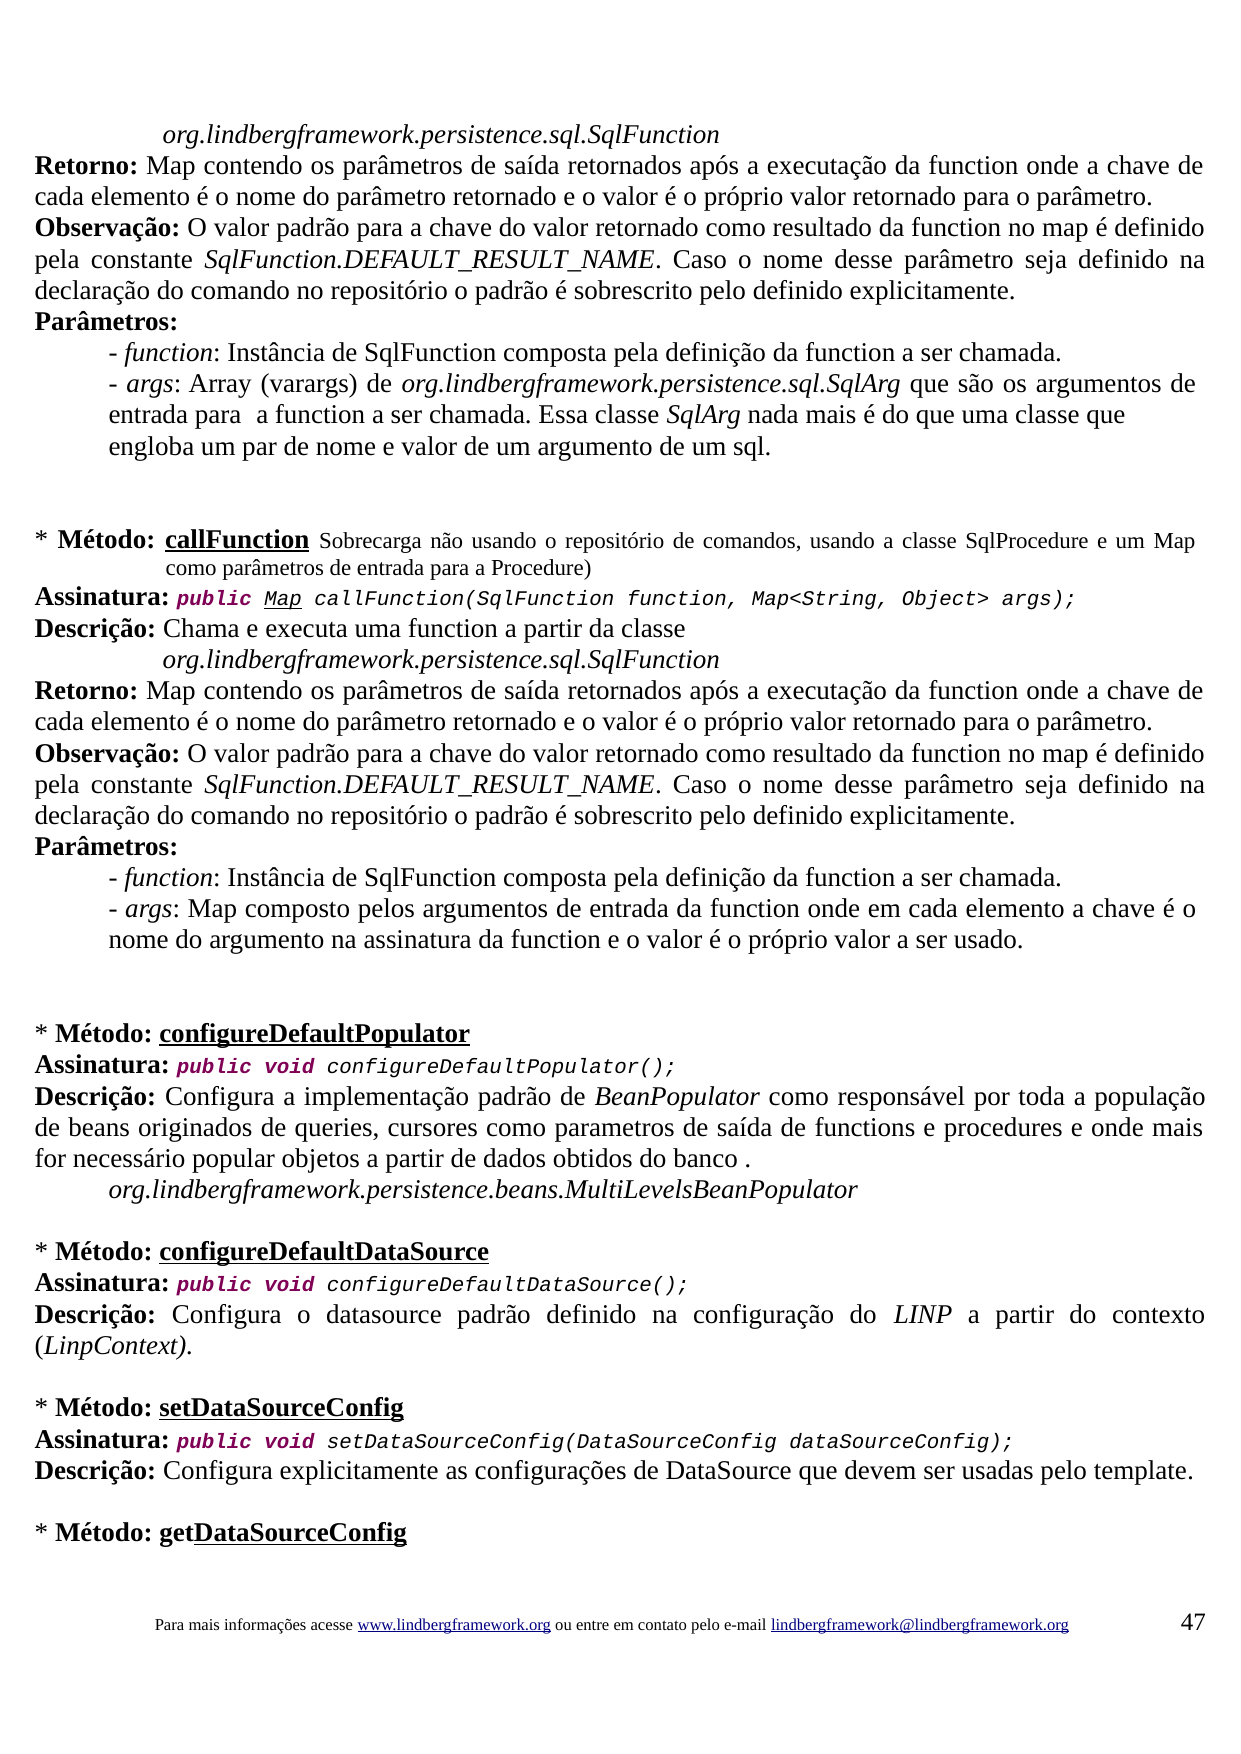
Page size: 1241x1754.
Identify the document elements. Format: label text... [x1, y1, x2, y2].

text Assinatura: public Map callFunction(SqlFunction function, Map<String, Object> args); [34, 581, 1206, 612]
text * Método: configureDefaultDataSource [34, 1235, 1206, 1267]
text Parâmetros: [34, 830, 1206, 861]
text org.lindbergframework.persistence.sql.SqlFunction [34, 643, 1206, 674]
text * Método: getDataSourceConfig [34, 1517, 1206, 1548]
text org.lindbergframework.persistence.beans.MultiLevelsBeanPopulator [34, 1173, 1206, 1204]
text Descrição: Configura explicitamente as configurações de DataSource que devem ser usadas pelo template. [34, 1454, 1206, 1485]
text * Método: configureDefaultPopulator [34, 1017, 1206, 1048]
text Observação: O valor padrão para a chave do valor retornado como resultado da function no map é definido pela constante SqlFunction.DEFAULT_RESULT_NAME. Caso o nome desse parâmetro seja definido na declaração do comando no repositório o padrão é sobrescrito pelo definido explicitamente. [34, 737, 1206, 830]
text * Método: callFunction Sobrecarga não usando o repositório de comandos, usando a classe SqlProcedure e um Map como parâmetros de entrada para a Procedure) [34, 523, 1206, 581]
text - args: Array (varargs) de org.lindbergframework.persistence.sql.SqlArg que são os argumentos de entrada para a function a ser chamada. Essa classe SqlArg nada mais é do que uma classe que engloba um par de nome e valor de um argumento de um sql. [34, 367, 1206, 461]
text Descrição: Configura o datasource padrão definido na configuração do LINP a partir do contexto (LinpContext). [34, 1298, 1206, 1360]
text Parâmetros: [34, 305, 1206, 336]
text Observação: O valor padrão para a chave do valor retornado como resultado da function no map é definido pela constante SqlFunction.DEFAULT_RESULT_NAME. Caso o nome desse parâmetro seja definido na declaração do comando no repositório o padrão é sobrescrito pelo definido explicitamente. [34, 212, 1206, 305]
text Retorno: Map contendo os parâmetros de saída retornados após a executação da function onde a chave de cada elemento é o nome do parâmetro retornado e o valor é o próprio valor retornado para o parâmetro. [34, 149, 1206, 212]
text - args: Map composto pelos argumentos de entrada da function onde em cada elemento a chave é o nome do argumento na assinatura da function e o valor é o próprio valor a ser usado. [34, 892, 1206, 955]
text Descrição: Configura a implementação padrão de BeanPopulator como responsável por toda a população de beans originados de queries, cursores como parametros de saída de functions e procedures e onde mais for necessário popular objetos a partir de dados obtidos do banco . [34, 1080, 1206, 1173]
text org.lindbergframework.persistence.sql.SqlFunction [34, 118, 1206, 149]
text Assinatura: public void configureDefaultDataSource(); [34, 1267, 1206, 1298]
text - function: Instância de SqlFunction composta pela definição da function a ser chamada. [34, 336, 1206, 367]
text Retorno: Map contendo os parâmetros de saída retornados após a executação da function onde a chave de cada elemento é o nome do parâmetro retornado e o valor é o próprio valor retornado para o parâmetro. [34, 674, 1206, 737]
text Descrição: Chama e executa uma function a partir da classe [34, 612, 1206, 643]
text Assinatura: public void setDataSourceConfig(DataSourceConfig dataSourceConfig); [34, 1423, 1206, 1454]
text Assinatura: public void configureDefaultPopulator(); [34, 1048, 1206, 1080]
text * Método: setDataSourceConfig [34, 1392, 1206, 1423]
text - function: Instância de SqlFunction composta pela definição da function a ser chamada. [34, 861, 1206, 892]
